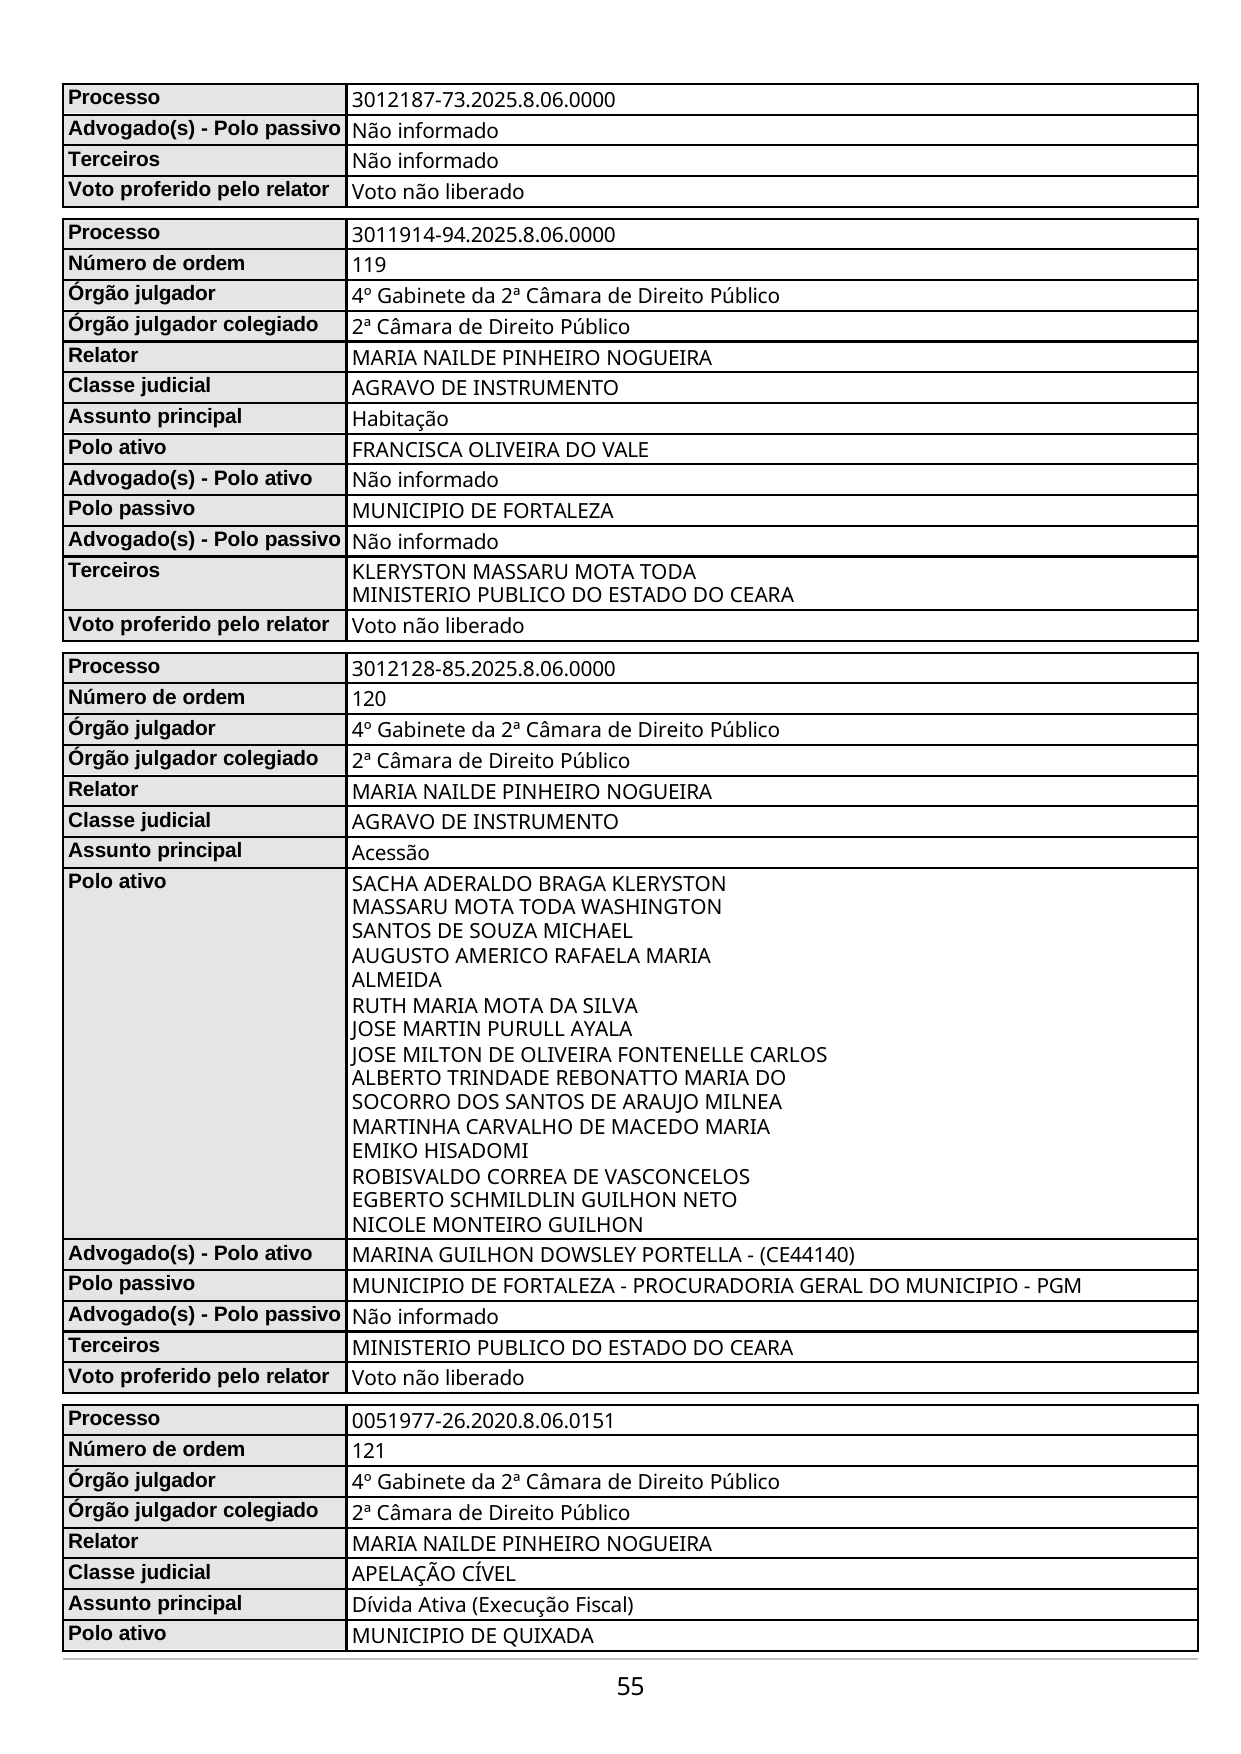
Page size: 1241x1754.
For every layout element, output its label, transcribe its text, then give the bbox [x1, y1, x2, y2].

table_header Processo [64, 654, 345, 682]
table_cell Voto não liberado [348, 1363, 1197, 1392]
table_cell Órgão julgador [64, 281, 345, 309]
table_cell Não informado [348, 146, 1197, 175]
table_cell Não informado [348, 465, 1197, 494]
table_cell Assunto principal [64, 404, 345, 432]
table_cell Número de ordem [64, 684, 345, 713]
table_cell 2ª Câmara de Direito Público [348, 1498, 1197, 1527]
table_cell Não informado [348, 116, 1197, 144]
table_cell Advogado(s) - Polo passivo [64, 1302, 345, 1330]
table_cell KLERYSTON MASSARU MOTA TODA MINISTERIO PUBLICO DO ESTADO DO CEARA [348, 558, 1197, 609]
table_cell FRANCISCA OLIVEIRA DO VALE [348, 435, 1197, 463]
table_cell 4º Gabinete da 2ª Câmara de Direito Público [348, 1467, 1197, 1496]
table_cell MARINA GUILHON DOWSLEY PORTELLA - (CE44140) [348, 1240, 1197, 1269]
table_cell Advogado(s) - Polo ativo [64, 465, 345, 494]
table_cell Advogado(s) - Polo ativo [64, 1240, 345, 1269]
table_cell Não informado [348, 1302, 1197, 1330]
table_cell Terceiros [64, 146, 345, 175]
table_cell Polo ativo [64, 869, 345, 1238]
table_cell Relator [64, 1529, 345, 1557]
table_cell Classe judicial [64, 373, 345, 402]
table_cell Voto proferido pelo relator [64, 611, 345, 640]
table_cell MARIA NAILDE PINHEIRO NOGUEIRA [348, 1529, 1197, 1557]
table_cell Voto não liberado [348, 611, 1197, 640]
table_cell Habitação [348, 404, 1197, 432]
table_cell Assunto principal [64, 1590, 345, 1619]
table_cell Terceiros [64, 558, 345, 609]
table_cell 121 [348, 1436, 1197, 1465]
table_cell Terceiros [64, 1333, 345, 1361]
table_header Processo [64, 85, 345, 113]
table_cell APELAÇÃO CÍVEL [348, 1559, 1197, 1588]
table_cell Relator [64, 343, 345, 371]
table_cell SACHA ADERALDO BRAGA KLERYSTON MASSARU MOTA TODA WASHINGTON SANTOS DE SOUZA MICHAEL AUGUSTO AMERICO RAFAELA MARIA ALMEIDA RUTH MARIA MOTA DA SILVA JOSE MARTIN PURULL AYALA JOSE MILTON DE OLIVEIRA FONTENELLE CARLOS ALBERTO TRINDADE REBONATTO MARIA DO SOCORRO DOS SANTOS DE ARAUJO MILNEA MARTINHA CARVALHO DE MACEDO MARIA EMIKO HISADOMI ROBISVALDO CORREA DE VASCONCELOS EGBERTO SCHMILDLIN GUILHON NETO NICOLE MONTEIRO GUILHON [348, 869, 1197, 1238]
table_cell MUNICIPIO DE QUIXADA [348, 1621, 1197, 1649]
table_cell Voto não liberado [348, 177, 1197, 206]
table_cell 119 [348, 250, 1197, 279]
table_header 3012128-85.2025.8.06.0000 [348, 654, 1197, 682]
table_cell Órgão julgador [64, 1467, 345, 1496]
table_cell Assunto principal [64, 838, 345, 867]
table_cell Relator [64, 777, 345, 805]
table_cell 120 [348, 684, 1197, 713]
table_cell Voto proferido pelo relator [64, 177, 345, 206]
table_header Processo [64, 1406, 345, 1434]
table_cell AGRAVO DE INSTRUMENTO [348, 373, 1197, 402]
table_cell Órgão julgador colegiado [64, 746, 345, 774]
table_cell Número de ordem [64, 250, 345, 279]
table_cell 2ª Câmara de Direito Público [348, 746, 1197, 774]
table_cell MINISTERIO PUBLICO DO ESTADO DO CEARA [348, 1333, 1197, 1361]
table_header 0051977-26.2020.8.06.0151 [348, 1406, 1197, 1434]
table_cell Advogado(s) - Polo passivo [64, 116, 345, 144]
table_cell 4º Gabinete da 2ª Câmara de Direito Público [348, 281, 1197, 309]
table_cell Órgão julgador colegiado [64, 312, 345, 340]
table_cell Classe judicial [64, 807, 345, 836]
table_cell 2ª Câmara de Direito Público [348, 312, 1197, 340]
table_header 3012187-73.2025.8.06.0000 [348, 85, 1197, 113]
table_cell Advogado(s) - Polo passivo [64, 527, 345, 555]
table_cell Órgão julgador [64, 715, 345, 744]
table_cell MARIA NAILDE PINHEIRO NOGUEIRA [348, 777, 1197, 805]
table_header Processo [64, 220, 345, 248]
table_cell Polo ativo [64, 435, 345, 463]
table_cell MUNICIPIO DE FORTALEZA - PROCURADORIA GERAL DO MUNICIPIO - PGM [348, 1271, 1197, 1300]
table_cell 4º Gabinete da 2ª Câmara de Direito Público [348, 715, 1197, 744]
table_cell Polo ativo [64, 1621, 345, 1649]
table_cell Classe judicial [64, 1559, 345, 1588]
table_cell Acessão [348, 838, 1197, 867]
table_cell Número de ordem [64, 1436, 345, 1465]
table_header 3011914-94.2025.8.06.0000 [348, 220, 1197, 248]
table_cell Polo passivo [64, 1271, 345, 1300]
table_cell MUNICIPIO DE FORTALEZA [348, 496, 1197, 525]
table_cell Órgão julgador colegiado [64, 1498, 345, 1527]
table_cell Voto proferido pelo relator [64, 1363, 345, 1392]
table_cell Polo passivo [64, 496, 345, 525]
table_cell Não informado [348, 527, 1197, 555]
table_cell AGRAVO DE INSTRUMENTO [348, 807, 1197, 836]
table_cell MARIA NAILDE PINHEIRO NOGUEIRA [348, 343, 1197, 371]
table_cell Dívida Ativa (Execução Fiscal) [348, 1590, 1197, 1619]
